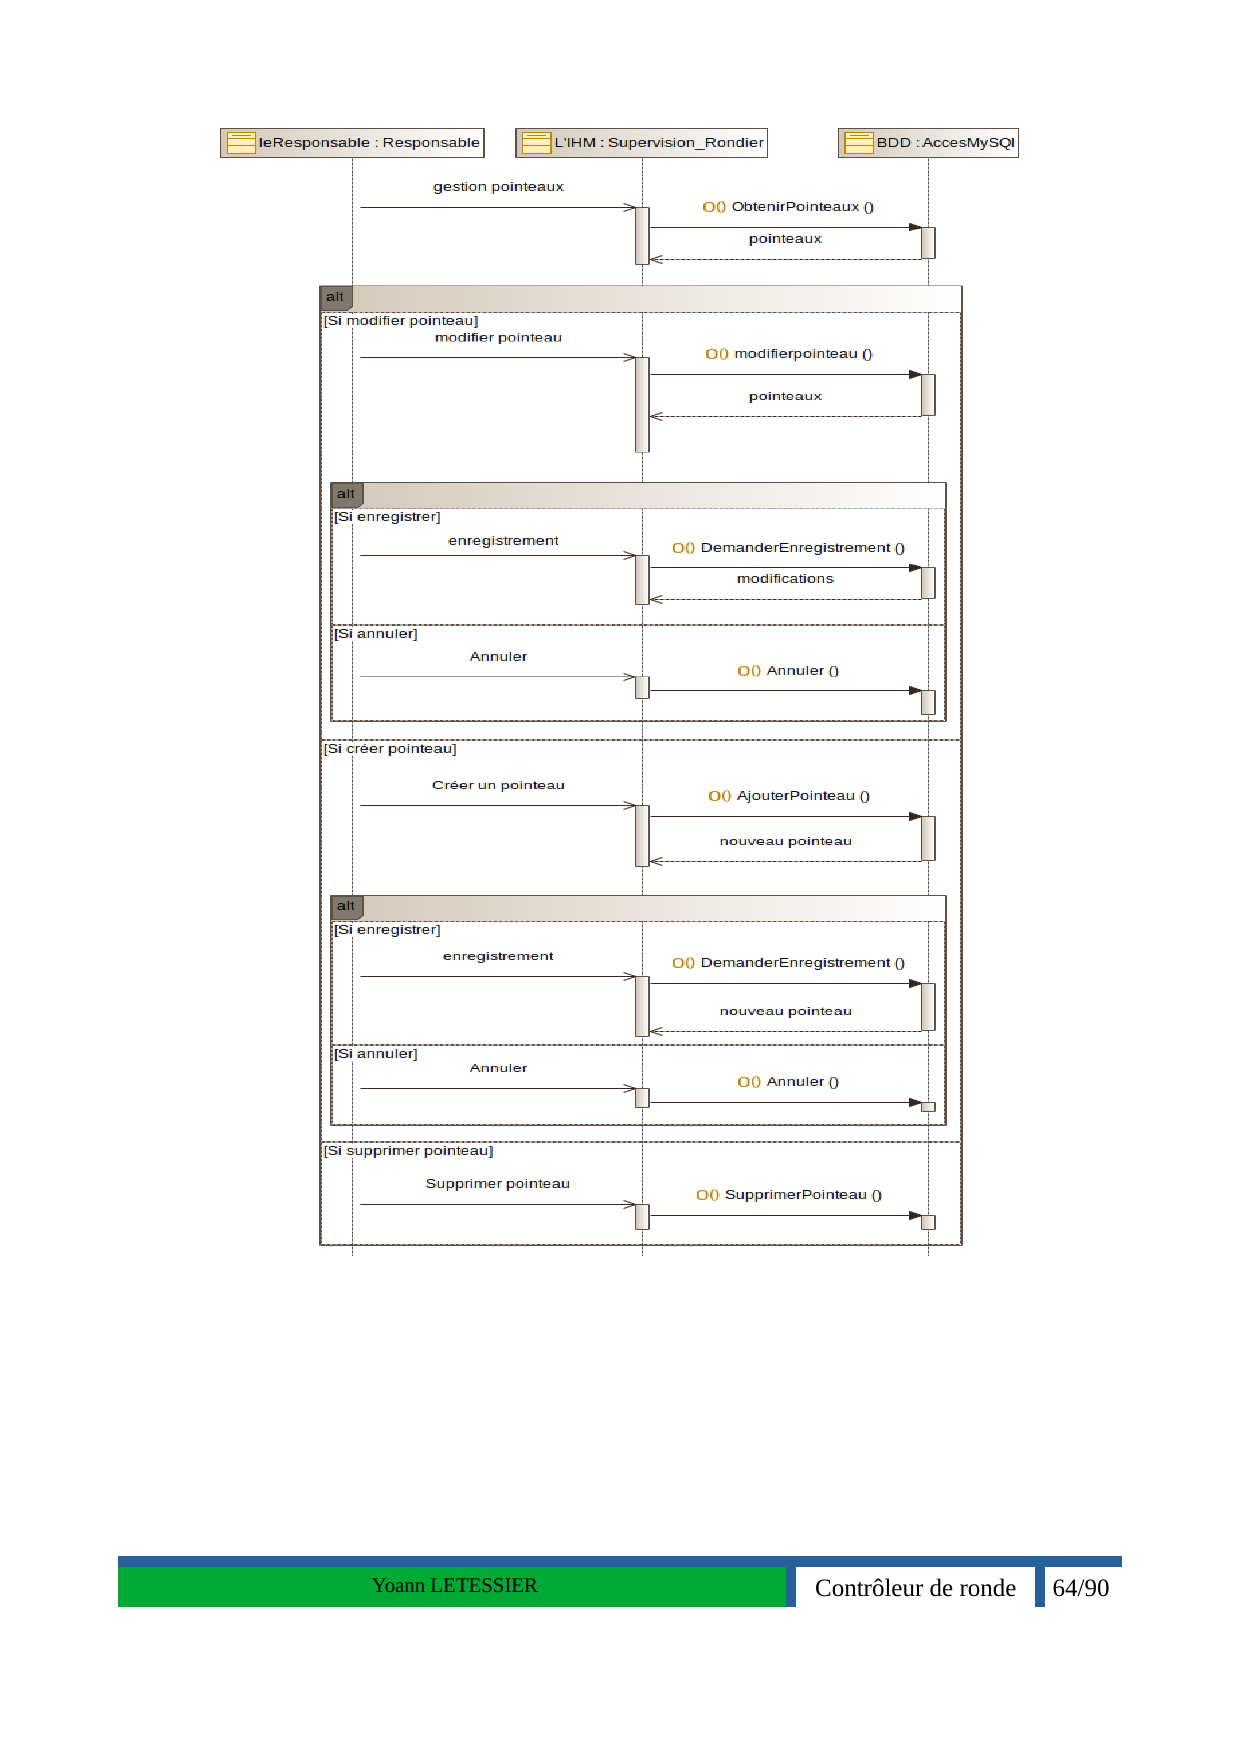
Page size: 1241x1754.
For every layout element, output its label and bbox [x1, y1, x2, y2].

picture [207, 118, 1033, 1256]
